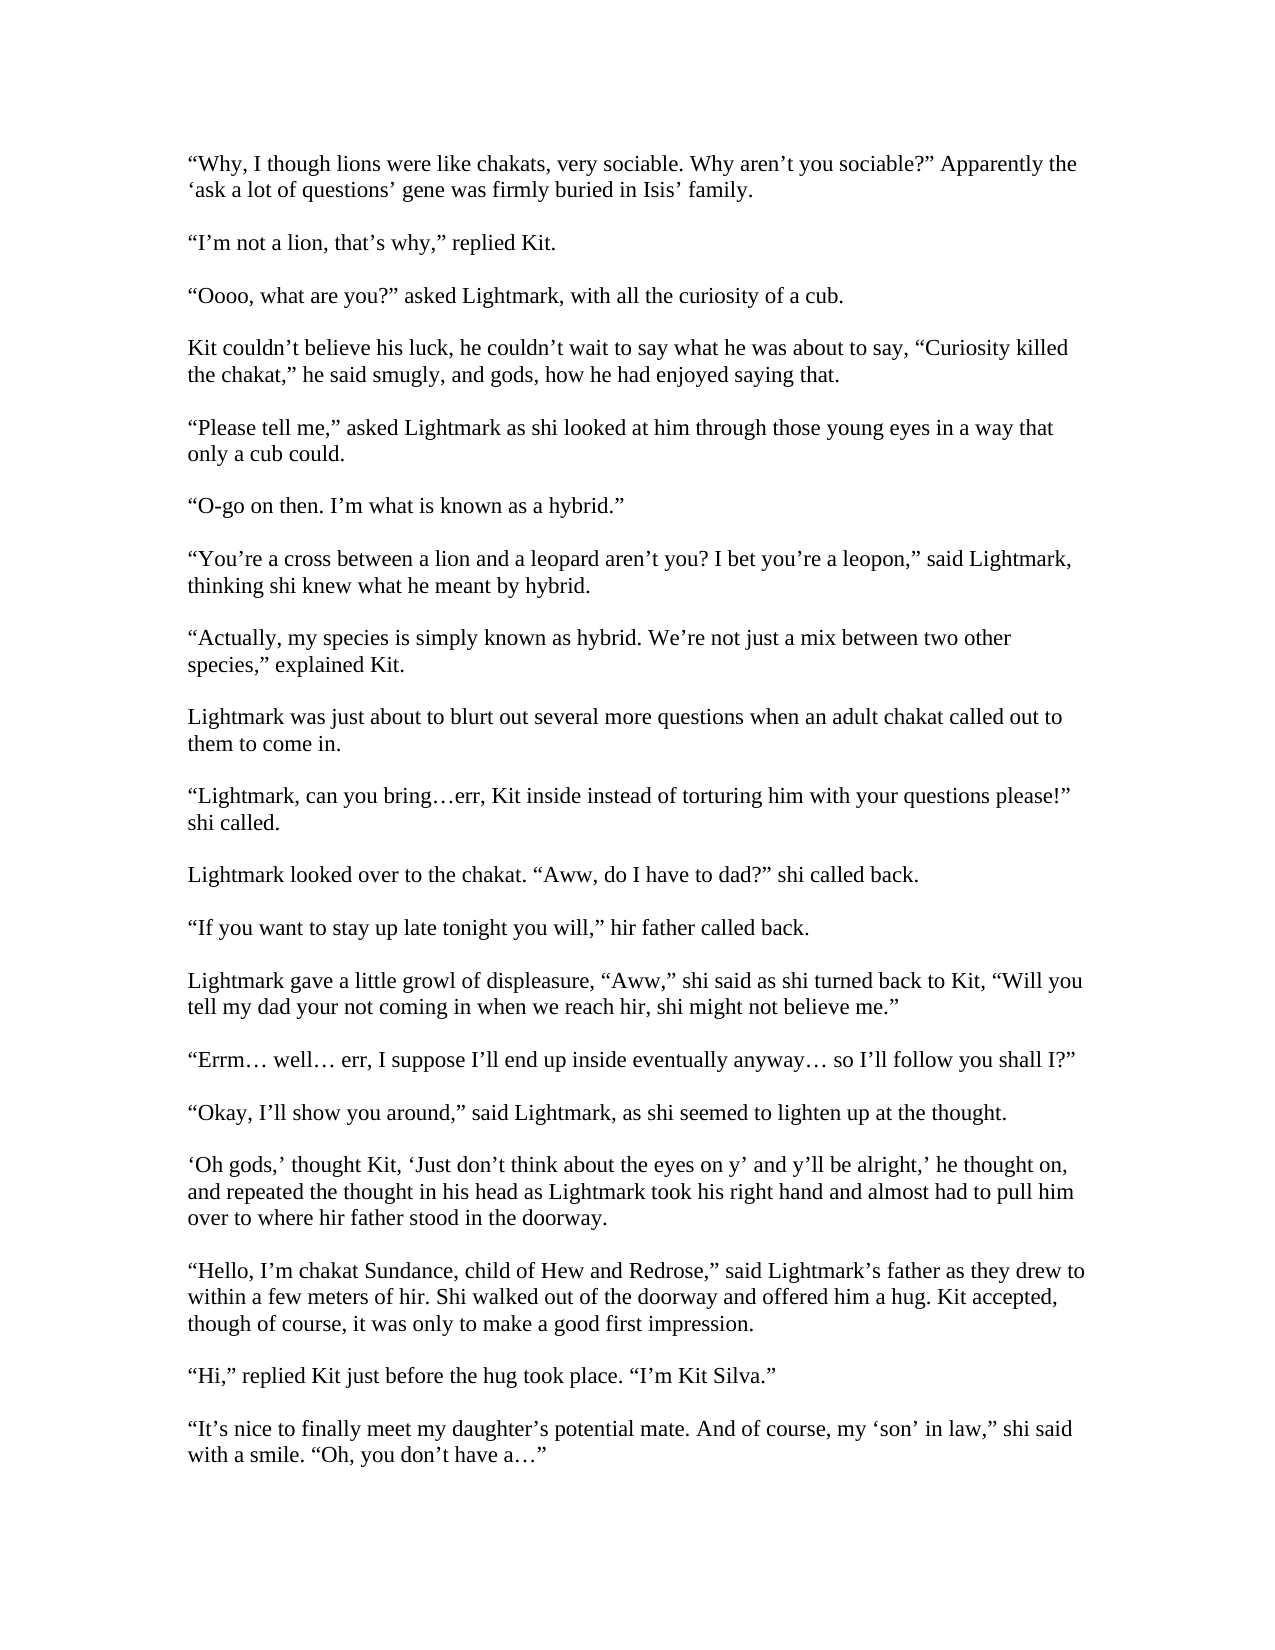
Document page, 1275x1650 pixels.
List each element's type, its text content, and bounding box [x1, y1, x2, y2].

text “If you want to stay up late tonight you will,” hir father called back. [187, 914, 1087, 941]
text “Please tell me,” asked Lightmark as shi looked at him through those young eyes in a way that only a cub could. [187, 413, 1087, 466]
text “O-go on then. I’m what is known as a hybrid.” [187, 493, 1087, 519]
text “Hi,” replied Kit just before the hug took place. “I’m Kit Silva.” [187, 1362, 1087, 1389]
text “Okay, I’ll show you around,” said Lightmark, as shi seemed to lighten up at the thought. [187, 1099, 1087, 1125]
text Lightmark gave a little growl of displeasure, “Aww,” shi said as shi turned back to Kit, “Will you tell my dad your not coming in when we reach hir, shi might not believe me.” [187, 967, 1087, 1020]
text “Oooo, what are you?” asked Lightmark, with all the curiosity of a cub. [187, 282, 1087, 308]
text ‘Oh gods,’ thought Kit, ‘Just don’t think about the eyes on y’ and y’ll be alright,’ he thought on, and repeated the thought in his head as Lightmark took his right hand and almost had to pull him over to where hir father stood in the doorway. [187, 1151, 1087, 1231]
text “Lightmark, can you bring…err, Kit inside instead of torturing him with your questions please!” shi called. [187, 782, 1087, 835]
text “Actually, my species is simply known as hybrid. We’re not just a mix between two other species,” explained Kit. [187, 624, 1087, 677]
text Lightmark was just about to blurt out several more questions when an adult chakat called out to them to come in. [187, 703, 1087, 756]
text Lightmark looked over to the chakat. “Aww, do I have to dad?” shi called back. [187, 862, 1087, 888]
text “Hello, I’m chakat Sundance, child of Hew and Redrose,” said Lightmark’s father as they drew to within a few meters of hir. Shi walked out of the doorway and offered him a hug. Kit accepted, though of course, it was only to make a good first impression. [187, 1257, 1087, 1336]
text “You’re a cross between a lion and a leopard aren’t you? I bet you’re a leopon,” said Lightmark, thinking shi knew what he meant by hybrid. [187, 545, 1087, 598]
text Kit couldn’t believe his luck, he couldn’t wait to say what he was about to say, “Curiosity killed the chakat,” he said smugly, and gods, how he had enjoyed saying that. [187, 334, 1087, 387]
text “I’m not a lion, that’s why,” replied Kit. [187, 229, 1087, 255]
text “Why, I though lions were like chakats, very sociable. Why aren’t you sociable?” Apparently the ‘ask a lot of questions’ gene was firmly buried in Isis’ family. [187, 150, 1087, 203]
text “Errm… well… err, I suppose I’ll end up inside eventually anyway… so I’ll follow you shall I?” [187, 1046, 1087, 1072]
text “It’s nice to finally meet my daughter’s potential mate. And of course, my ‘son’ in law,” shi said with a smile. “Oh, you don’t have a…” [187, 1415, 1087, 1468]
